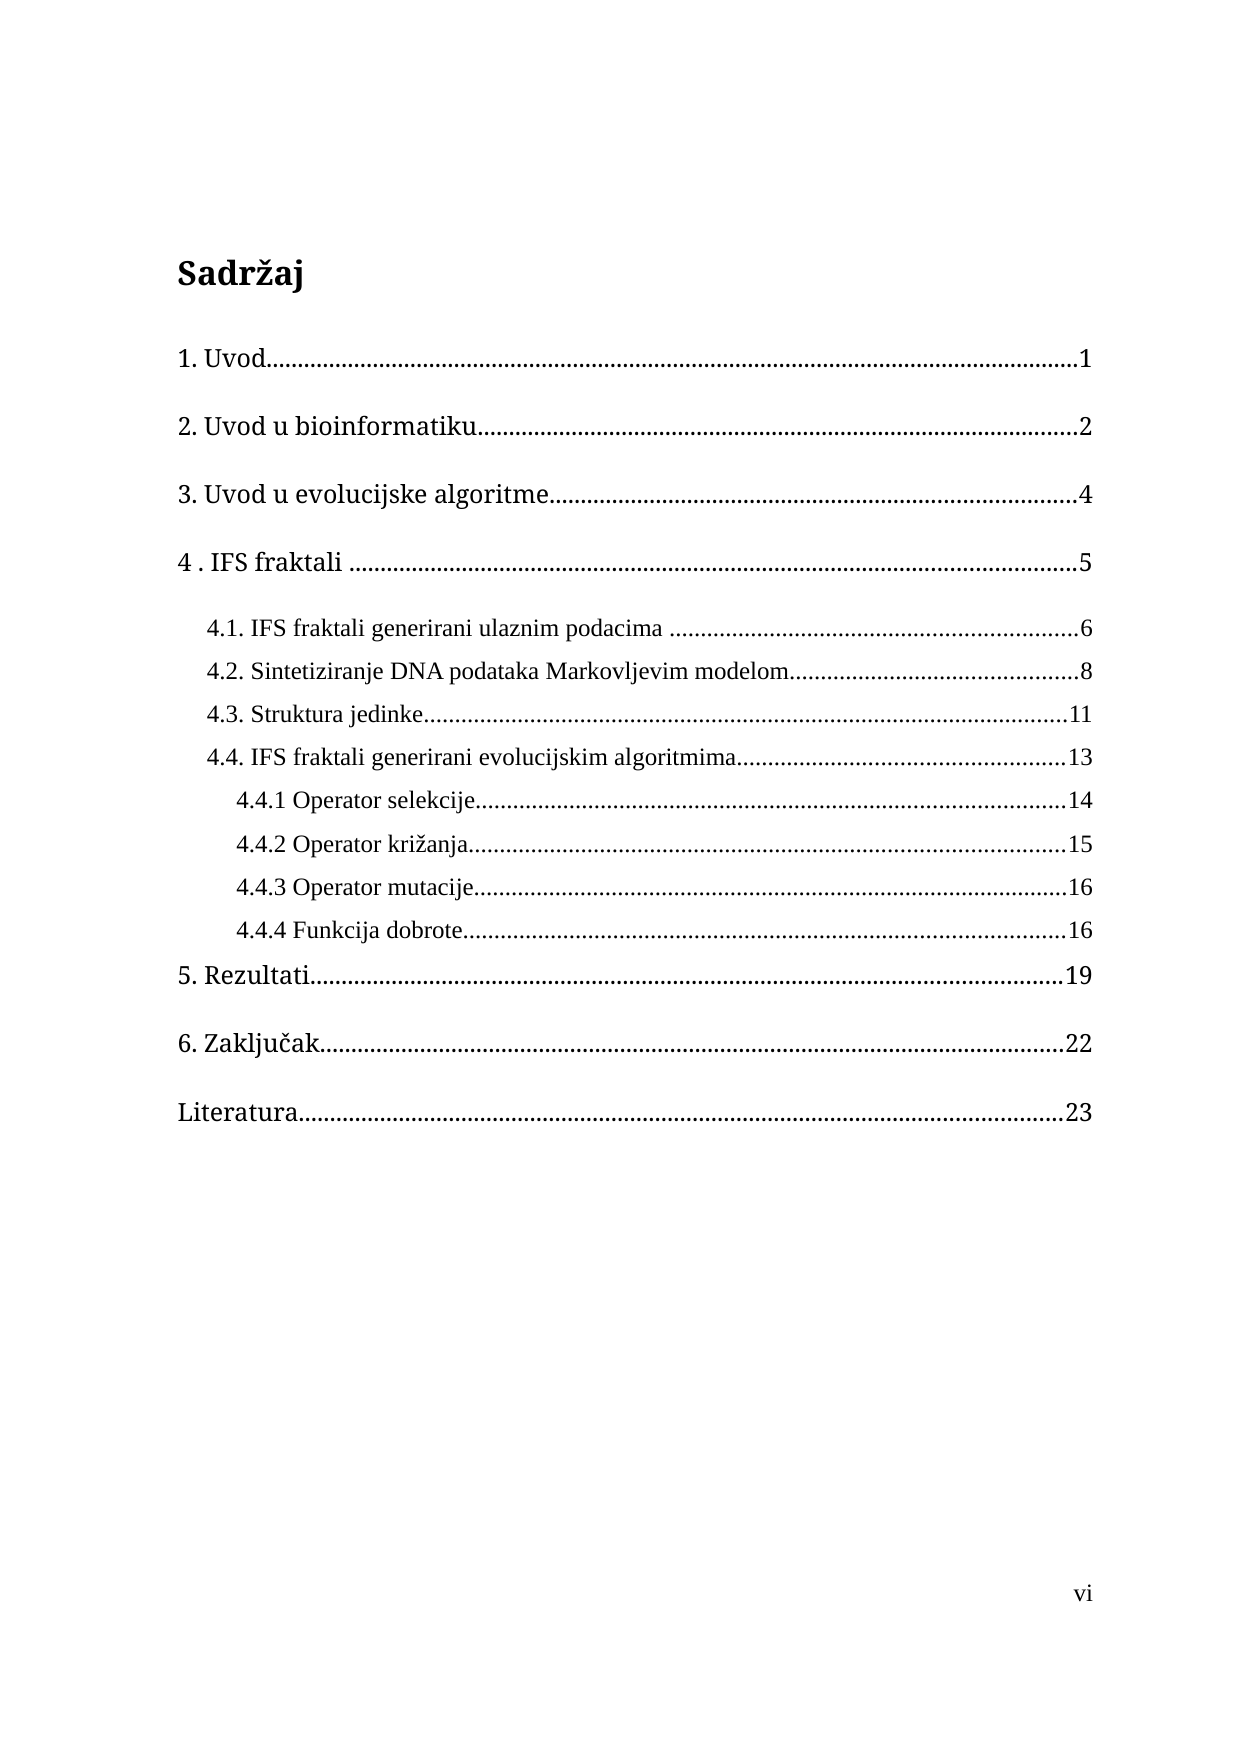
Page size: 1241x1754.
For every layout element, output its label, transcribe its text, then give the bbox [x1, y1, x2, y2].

text 3. Uvod u evolucijske algoritme 4 [177, 477, 1093, 511]
subtitle Sadržaj [177, 250, 1093, 295]
text 6. Zaključak 22 [177, 1026, 1093, 1060]
text 4.4.4 Funkcija dobrote 16 [236, 915, 1093, 944]
text 4.4.2 Operator križanja 15 [236, 829, 1093, 857]
text 1. Uvod 1 [177, 341, 1093, 374]
text 4 . IFS fraktali 5 [177, 545, 1093, 579]
text 5. Rezultati 19 [177, 958, 1093, 992]
text 4.1. IFS fraktali generirani ulaznim podacima 6 [207, 613, 1093, 642]
text 2. Uvod u bioinformatiku 2 [177, 409, 1093, 443]
text 4.4. IFS fraktali generirani evolucijskim algoritmima 13 [207, 742, 1093, 771]
text 4.4.3 Operator mutacije 16 [236, 872, 1093, 901]
text 4.2. Sintetiziranje DNA podataka Markovljevim modelom 8 [207, 656, 1093, 685]
text 4.3. Struktura jedinke 11 [207, 699, 1093, 728]
text 4.4.1 Operator selekcije 14 [236, 786, 1093, 814]
text Literatura 23 [177, 1094, 1093, 1128]
